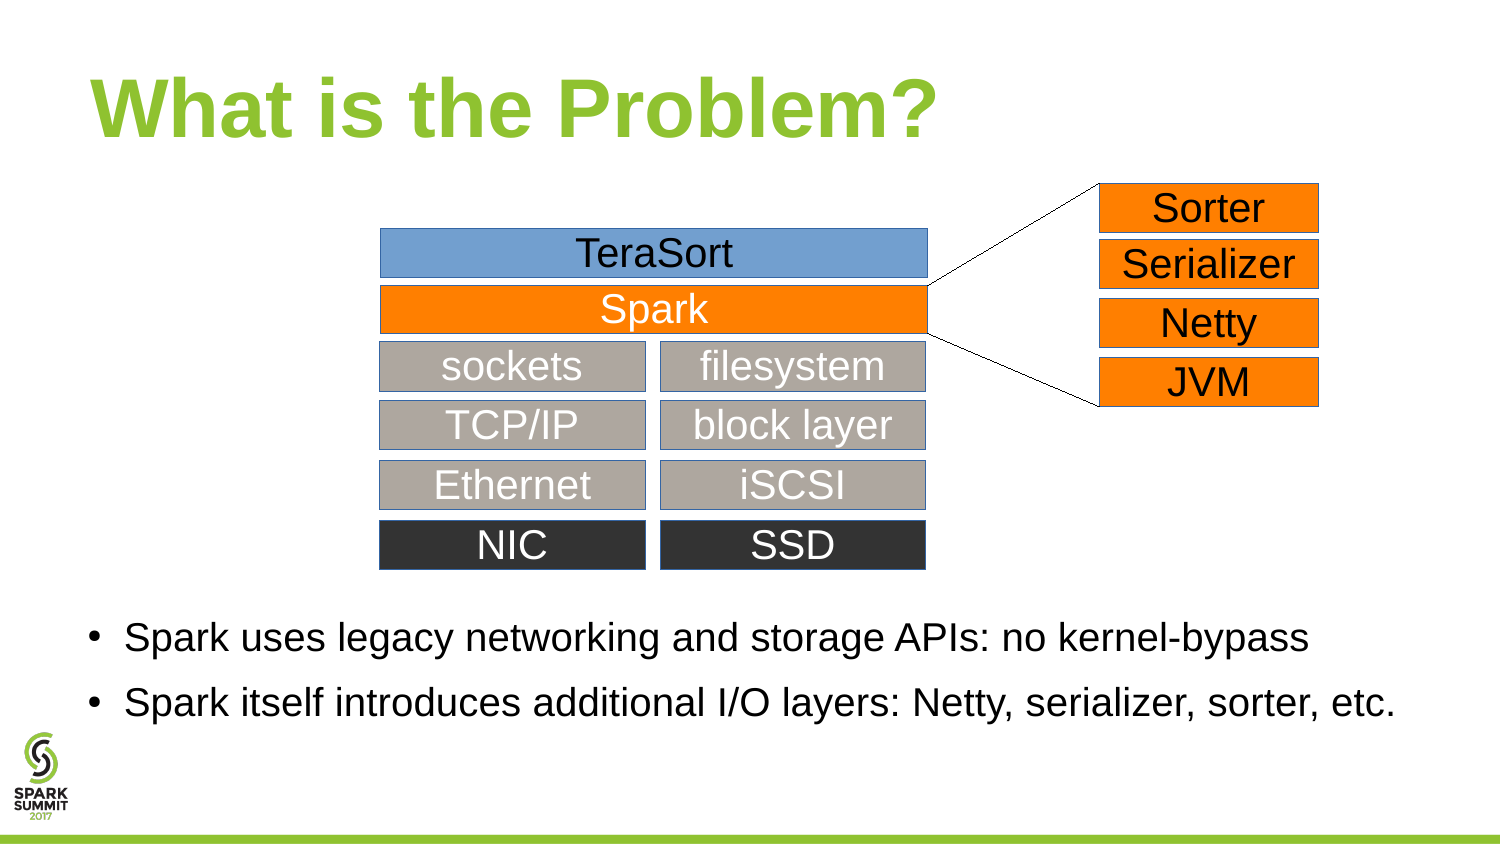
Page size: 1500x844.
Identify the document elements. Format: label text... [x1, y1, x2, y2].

list Spark uses legacy networking and storage APIs: no kernel-bypass Spark itself introduces additional I/O layers: Netty, serializer, sorter, etc. [75, 615, 1425, 754]
text_box JVM [1099, 357, 1319, 407]
text_box Spark [380, 285, 928, 334]
text_box block layer [660, 400, 926, 450]
text_box sockets [379, 341, 646, 392]
text_box NIC [379, 520, 646, 570]
text_box Netty [1099, 298, 1319, 348]
text_box TeraSort [380, 228, 928, 278]
text_box TCP/IP [379, 400, 646, 450]
picture [13, 731, 69, 833]
text_box iSCSI [660, 460, 926, 510]
text_box Ethernet [379, 460, 646, 510]
text_box filesystem [660, 341, 926, 392]
text_box Sorter [1099, 183, 1319, 233]
text_box Serializer [1099, 239, 1319, 289]
title What is the Problem? [75, 33, 1425, 175]
text_box SSD [660, 520, 926, 570]
